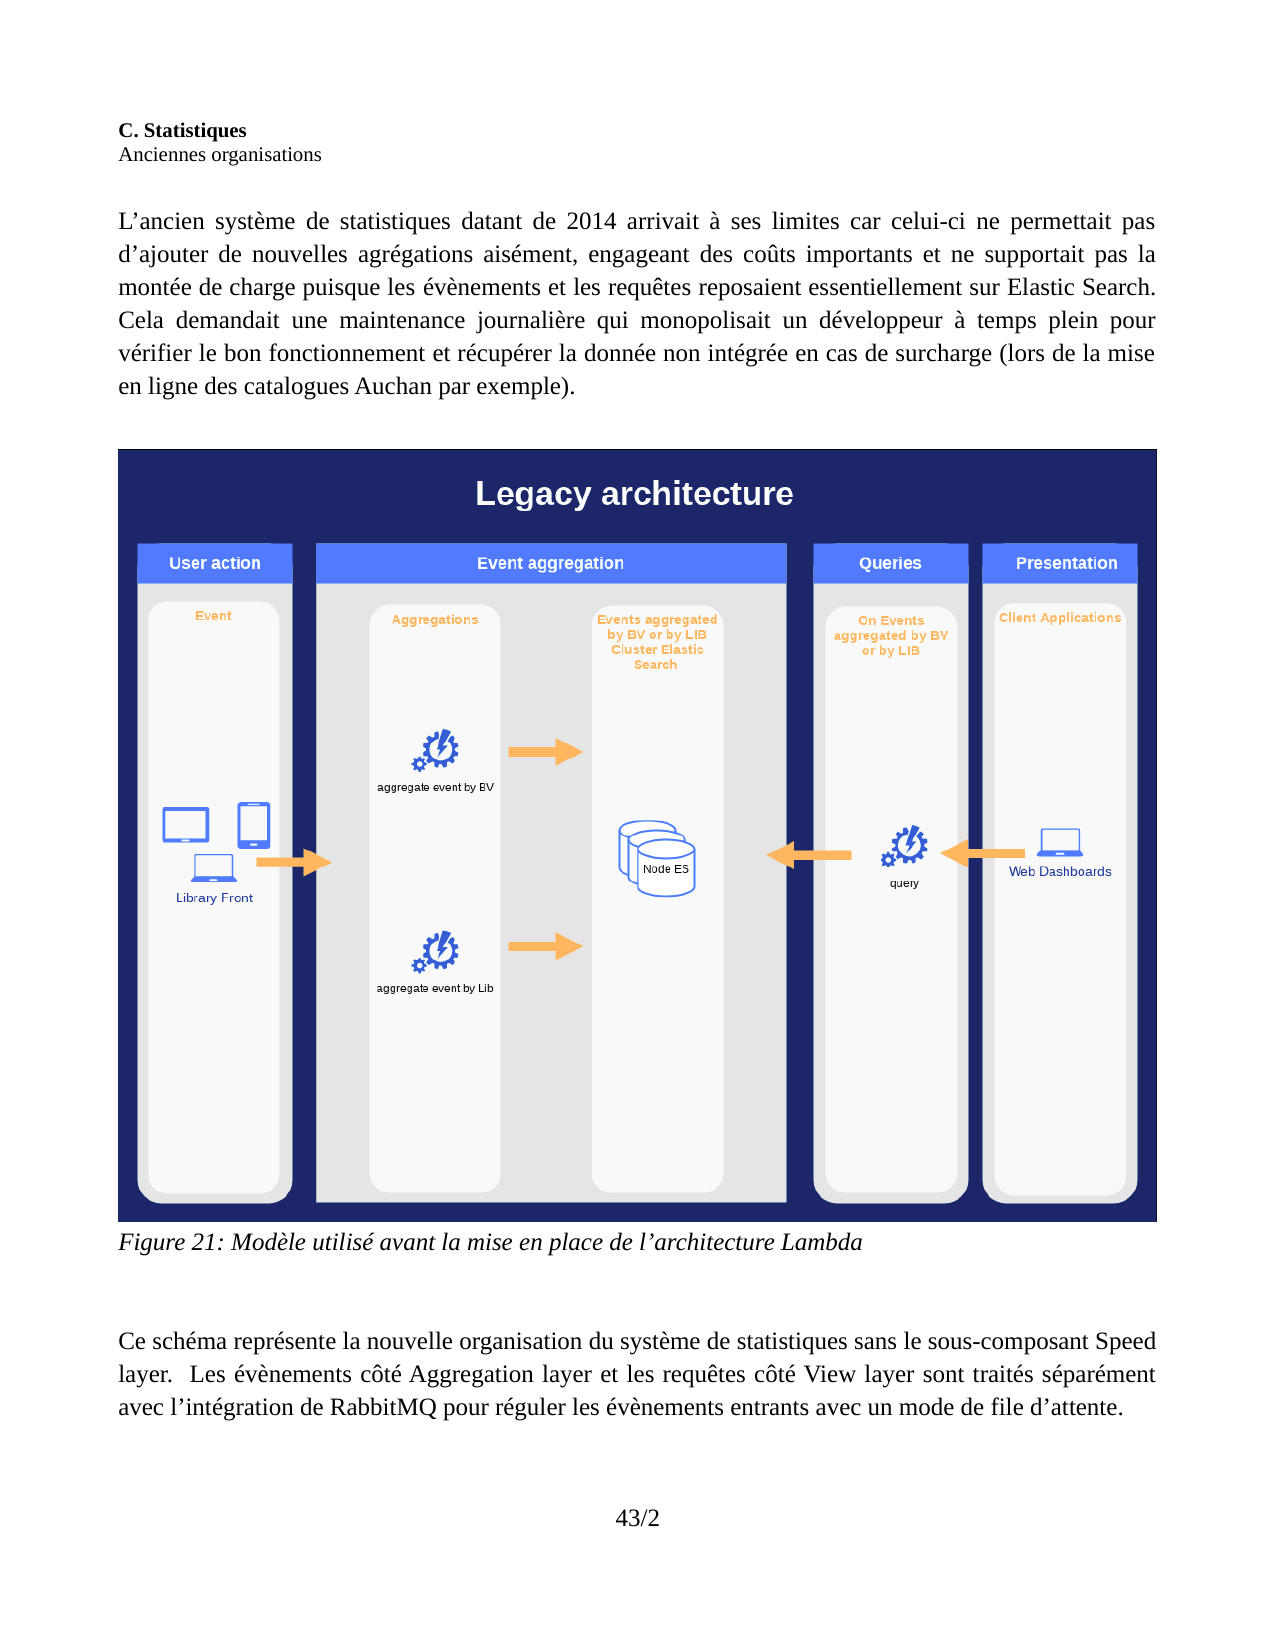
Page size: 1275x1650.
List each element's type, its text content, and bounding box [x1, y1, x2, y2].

picture [118, 449, 1157, 1222]
text Figure 21: Modèle utilisé avant la mise en place de l’architecture Lambda [118, 1222, 1157, 1256]
text L’ancien système de statistiques datant de 2014 arrivait à ses limites car celui-ci ne permettait pas d’ajouter de nouvelles agrégations aisément, engageant des coûts importants et ne supportait pas la montée de charge puisque les évènements et les requêtes reposaient essentiellement sur Elastic Search. Cela demandait une maintenance journalière qui monopolisait un développeur à temps plein pour vérifier le bon fonctionnement et récupérer la donnée non intégrée en cas de surcharge (lors de la mise en ligne des catalogues Auchan par exemple). [118, 206, 1157, 399]
subtitle C. Statistiques Anciennes organisations [118, 118, 1157, 166]
text Ce schéma représente la nouvelle organisation du système de statistiques sans le sous-composant Speed layer. Les évènements côté Aggregation layer et les requêtes côté View layer sont traités séparément avec l’intégration de RabbitMQ pour réguler les évènements entrants avec un mode de file d’attente. [118, 1326, 1157, 1421]
